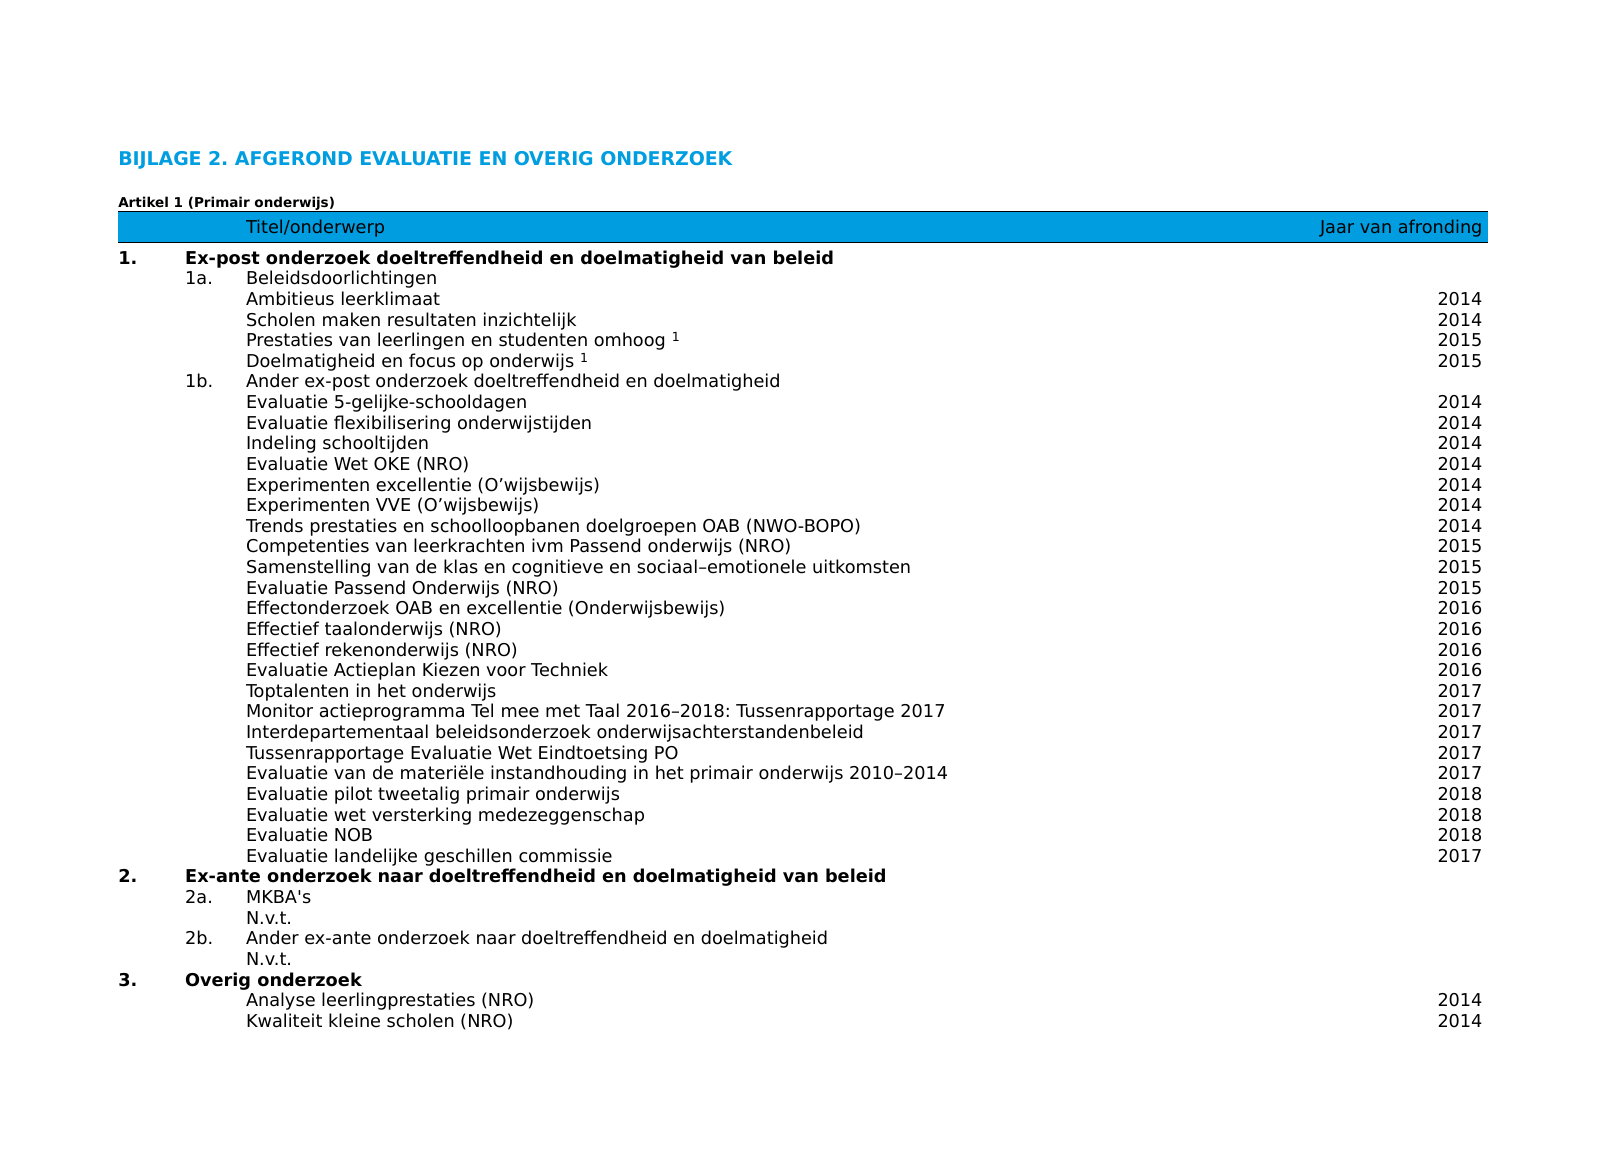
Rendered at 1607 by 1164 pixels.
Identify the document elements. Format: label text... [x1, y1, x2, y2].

table_cell [179, 660, 240, 681]
table_cell Effectief taalonderwijs (NRO) [240, 619, 1269, 639]
table_cell 2014 [1269, 392, 1488, 413]
table_cell 2014 [1269, 516, 1488, 536]
table_cell [179, 475, 240, 495]
table_cell 2014 [1269, 413, 1488, 433]
table_cell [118, 578, 179, 598]
table_cell [179, 722, 240, 743]
table_cell [179, 557, 240, 578]
table_cell 2018 [1269, 784, 1488, 804]
table_cell Trends prestaties en schoolloopbanen doelgroepen OAB (NWO-BOPO) [240, 516, 1269, 536]
table_cell [1269, 908, 1488, 928]
table_cell Prestaties van leerlingen en studenten omhoog 1 [240, 330, 1269, 351]
table_cell [118, 557, 179, 578]
table_cell [118, 928, 179, 949]
table_cell 2014 [1269, 433, 1488, 454]
table_cell Scholen maken resultaten inzichtelijk [240, 310, 1269, 330]
table_cell [1269, 887, 1488, 908]
table_cell [118, 371, 179, 392]
table_cell Tussenrapportage Evaluatie Wet Eindtoetsing PO [240, 743, 1269, 763]
table_cell Kwaliteit kleine scholen (NRO) [240, 1011, 1269, 1031]
table_cell [118, 619, 179, 639]
table_cell Evaluatie Wet OKE (NRO) [240, 454, 1269, 474]
table_cell Effectief rekenonderwijs (NRO) [240, 640, 1269, 660]
table_cell [118, 330, 179, 351]
table_cell 2. [118, 866, 179, 887]
table_cell [118, 640, 179, 660]
table_cell 2015 [1269, 557, 1488, 578]
table_cell Beleidsdoorlichtingen [240, 268, 1269, 289]
table_cell [118, 743, 179, 763]
table_cell [118, 454, 179, 474]
table_cell N.v.t. [240, 949, 1269, 969]
table_cell [118, 949, 179, 969]
table_cell 1b. [179, 371, 240, 392]
table_cell Ander ex-post onderzoek doeltreffendheid en doelmatigheid [240, 371, 1269, 392]
table_cell N.v.t. [240, 908, 1269, 928]
table_cell [179, 495, 240, 516]
table_cell Indeling schooltijden [240, 433, 1269, 454]
table_cell 2014 [1269, 475, 1488, 495]
table_cell [118, 763, 179, 784]
table_cell [118, 784, 179, 804]
table_cell Experimenten excellentie (O’wijsbewijs) [240, 475, 1269, 495]
table_cell 2018 [1269, 825, 1488, 846]
table_cell Experimenten VVE (O’wijsbewijs) [240, 495, 1269, 516]
table_cell [179, 454, 240, 474]
table_cell [118, 846, 179, 866]
table_cell 2017 [1269, 722, 1488, 743]
table_cell [179, 825, 240, 846]
table_cell [118, 310, 179, 330]
table_cell [118, 351, 179, 371]
table_cell 2017 [1269, 743, 1488, 763]
table_cell [179, 536, 240, 557]
table_cell 2017 [1269, 681, 1488, 701]
table_cell [179, 330, 240, 351]
table_cell 2015 [1269, 536, 1488, 557]
table_cell Jaar van afronding [1269, 212, 1488, 242]
table_cell Monitor actieprogramma Tel mee met Taal 2016–2018: Tussenrapportage 2017 [240, 701, 1269, 722]
table_cell [118, 536, 179, 557]
table_cell [179, 598, 240, 619]
table_cell [118, 516, 179, 536]
table_cell 3. [118, 970, 179, 990]
table_cell [118, 268, 179, 289]
table_cell 2014 [1269, 310, 1488, 330]
table_header Artikel 1 (Primair onderwijs) [118, 195, 1488, 211]
table_cell Effectonderzoek OAB en excellentie (Onderwijsbewijs) [240, 598, 1269, 619]
table_cell [179, 949, 240, 969]
table_cell [118, 212, 179, 242]
table_cell 2015 [1269, 330, 1488, 351]
table_cell [118, 413, 179, 433]
table_cell [179, 310, 240, 330]
table_cell [179, 1011, 240, 1031]
table_cell 1. [118, 243, 179, 268]
table_cell [1269, 970, 1488, 990]
table_cell [118, 660, 179, 681]
table_cell Analyse leerlingprestaties (NRO) [240, 990, 1269, 1011]
table_cell [118, 722, 179, 743]
table_cell Evaluatie wet versterking medezeggenschap [240, 805, 1269, 825]
table_cell MKBA's [240, 887, 1269, 908]
table_cell [118, 701, 179, 722]
table_cell [118, 475, 179, 495]
table_cell [118, 805, 179, 825]
table_cell 2016 [1269, 619, 1488, 639]
table_cell [118, 908, 179, 928]
table_cell [179, 212, 240, 242]
table_cell Ander ex-ante onderzoek naar doeltreffendheid en doelmatigheid [240, 928, 1269, 949]
table_cell 1a. [179, 268, 240, 289]
table_cell [118, 681, 179, 701]
table_cell [179, 433, 240, 454]
table_cell Ambitieus leerklimaat [240, 289, 1269, 309]
table_cell [179, 289, 240, 309]
table_cell [118, 1011, 179, 1031]
table_cell 2014 [1269, 289, 1488, 309]
table_cell 2018 [1269, 805, 1488, 825]
table_cell 2017 [1269, 763, 1488, 784]
table_cell Interdepartementaal beleidsonderzoek onderwijsachterstandenbeleid [240, 722, 1269, 743]
table_cell [118, 598, 179, 619]
table_cell 2016 [1269, 660, 1488, 681]
table_cell [179, 392, 240, 413]
table_cell [1269, 866, 1488, 887]
table_cell Evaluatie 5-gelijke-schooldagen [240, 392, 1269, 413]
table_cell [118, 990, 179, 1011]
table_cell [179, 619, 240, 639]
table_cell 2b. [179, 928, 240, 949]
table_cell 2017 [1269, 846, 1488, 866]
table_cell Evaluatie van de materiële instandhouding in het primair onderwijs 2010–2014 [240, 763, 1269, 784]
table_cell [118, 887, 179, 908]
table_cell [118, 392, 179, 413]
table_cell Evaluatie Actieplan Kiezen voor Techniek [240, 660, 1269, 681]
table_cell 2014 [1269, 495, 1488, 516]
table_cell [118, 289, 179, 309]
table_cell 2017 [1269, 701, 1488, 722]
table_cell 2a. [179, 887, 240, 908]
table_cell Samenstelling van de klas en cognitieve en sociaal–emotionele uitkomsten [240, 557, 1269, 578]
table_cell 2015 [1269, 351, 1488, 371]
table_cell [1269, 268, 1488, 289]
table_cell 2015 [1269, 578, 1488, 598]
table_cell [118, 433, 179, 454]
table_cell Overig onderzoek [179, 970, 1269, 990]
table_cell Competenties van leerkrachten ivm Passend onderwijs (NRO) [240, 536, 1269, 557]
table_cell Evaluatie pilot tweetalig primair onderwijs [240, 784, 1269, 804]
table_cell 2014 [1269, 454, 1488, 474]
table_cell [179, 846, 240, 866]
table_cell [179, 763, 240, 784]
table_cell 2016 [1269, 640, 1488, 660]
table_cell [179, 640, 240, 660]
table_cell [179, 516, 240, 536]
subtitle BIJLAGE 2. AFGEROND EVALUATIE EN OVERIG ONDERZOEK [118, 148, 1488, 170]
table_cell Evaluatie landelijke geschillen commissie [240, 846, 1269, 866]
table_cell [179, 351, 240, 371]
table_cell [179, 805, 240, 825]
table_cell Ex-ante onderzoek naar doeltreffendheid en doelmatigheid van beleid [179, 866, 1269, 887]
table_cell [179, 908, 240, 928]
table_cell [179, 743, 240, 763]
table_cell [118, 495, 179, 516]
table_cell [179, 413, 240, 433]
table_cell [1269, 243, 1488, 268]
table_cell [179, 784, 240, 804]
table_cell [118, 825, 179, 846]
table_cell [179, 990, 240, 1011]
table_cell Evaluatie NOB [240, 825, 1269, 846]
table_cell [179, 701, 240, 722]
table_cell [179, 681, 240, 701]
table_cell [179, 578, 240, 598]
table_cell 2014 [1269, 1011, 1488, 1031]
table_cell Evaluatie flexibilisering onderwijstijden [240, 413, 1269, 433]
table_cell [1269, 928, 1488, 949]
table_cell Ex-post onderzoek doeltreffendheid en doelmatigheid van beleid [179, 243, 1269, 268]
table_cell 2016 [1269, 598, 1488, 619]
table_cell Evaluatie Passend Onderwijs (NRO) [240, 578, 1269, 598]
table_cell [1269, 371, 1488, 392]
table_cell [1269, 949, 1488, 969]
table_cell 2014 [1269, 990, 1488, 1011]
table_cell Toptalenten in het onderwijs [240, 681, 1269, 701]
table_cell Doelmatigheid en focus op onderwijs 1 [240, 351, 1269, 371]
table_cell Titel/onderwerp [240, 212, 1269, 242]
